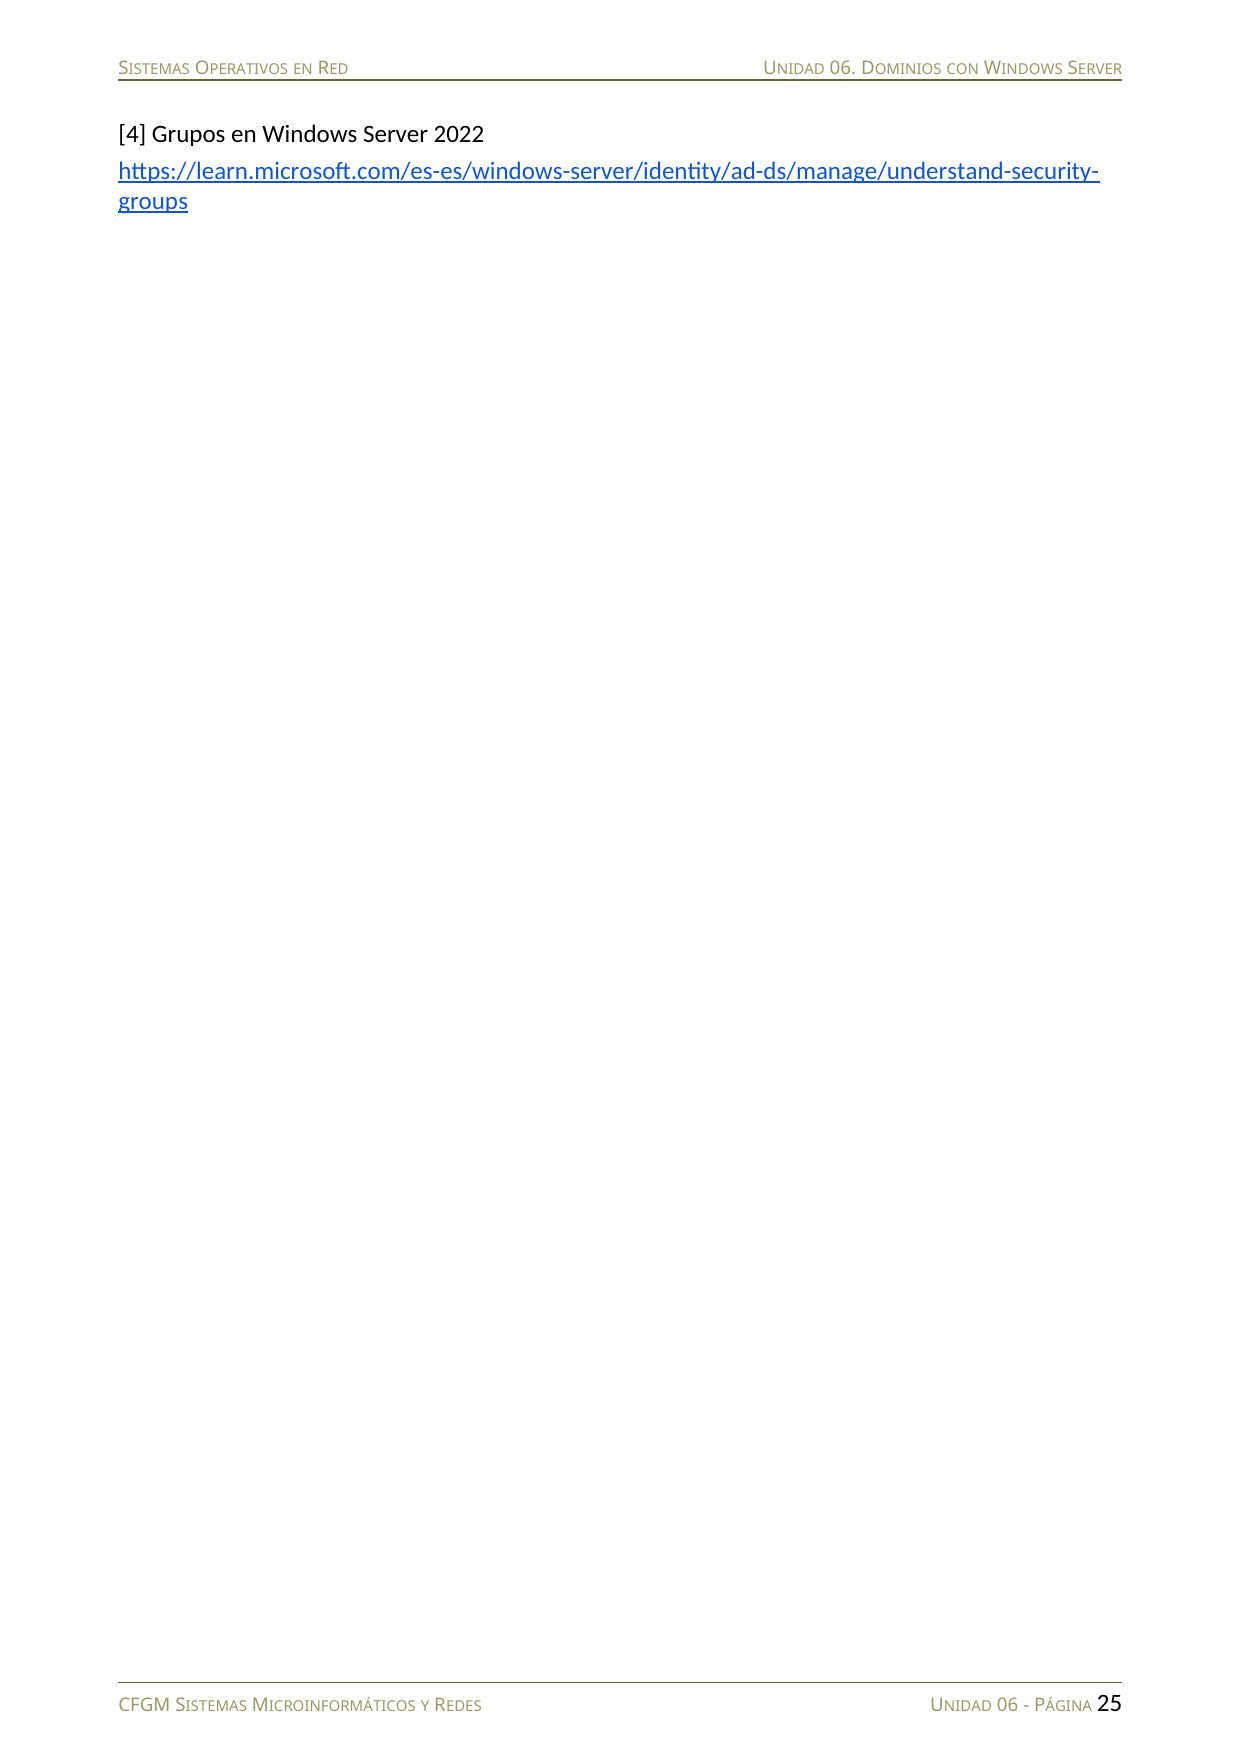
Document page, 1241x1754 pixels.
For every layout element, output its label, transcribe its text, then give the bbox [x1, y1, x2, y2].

text https://learn.microsoft.com/es-es/windows-server/identity/ad-ds/manage/understand-security-groups [118, 155, 1122, 216]
text [4] Grupos en Windows Server 2022 [118, 118, 1122, 148]
